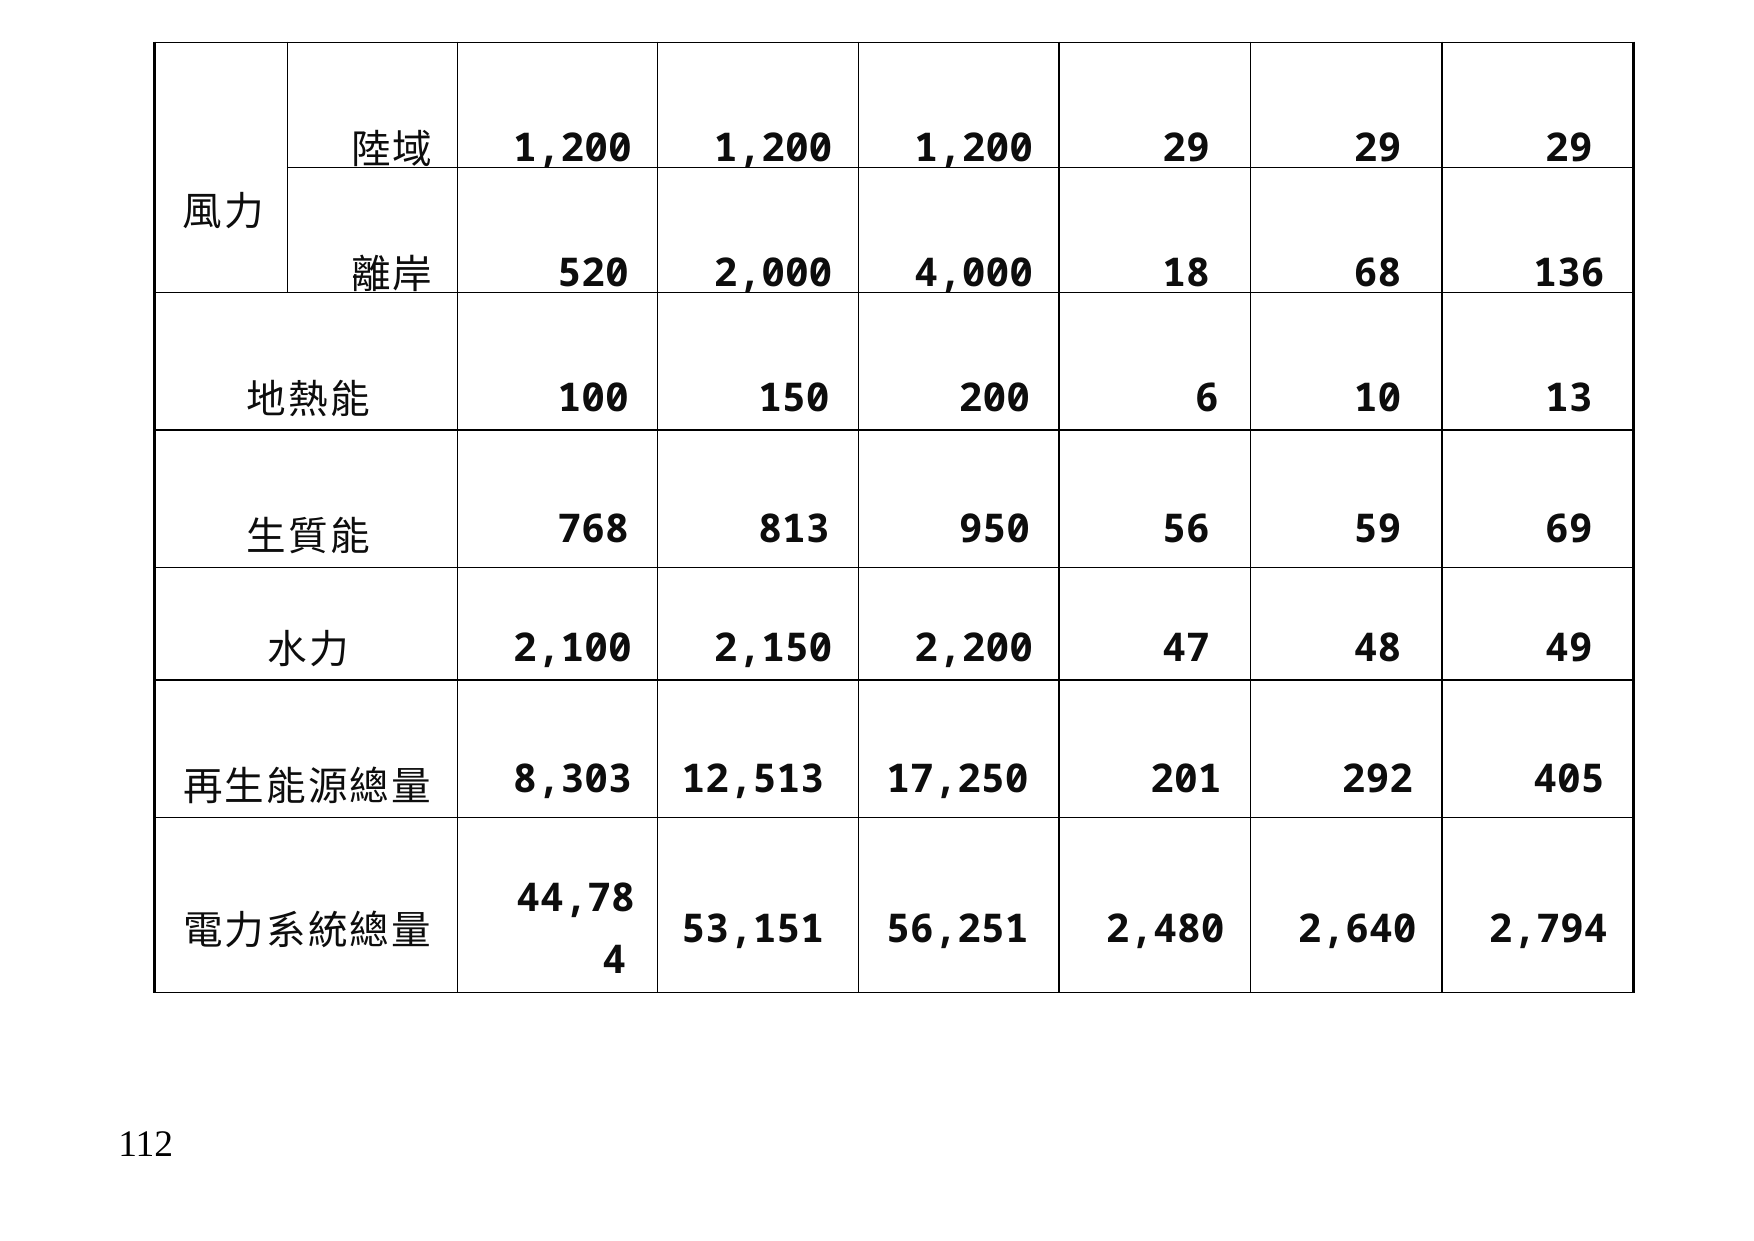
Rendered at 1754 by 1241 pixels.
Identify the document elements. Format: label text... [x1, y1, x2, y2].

table_cell 1,200 [458, 43, 657, 167]
table_cell 再生能源總量 [156, 681, 457, 817]
table_cell 405 [1443, 681, 1632, 817]
table_cell 150 [658, 293, 858, 429]
table_cell 6 [1060, 293, 1250, 429]
table_cell 17,250 [859, 681, 1058, 817]
table_cell 69 [1443, 431, 1632, 567]
table_cell 56,251 [859, 818, 1058, 992]
table_cell 2,480 [1060, 818, 1250, 992]
table_cell 950 [859, 431, 1058, 567]
table_cell 29 [1060, 43, 1250, 167]
table_cell 18 [1060, 168, 1250, 292]
table_cell 1,200 [658, 43, 858, 167]
table_cell 生質能 [156, 431, 457, 567]
table_cell 電力系統總量 [156, 818, 457, 992]
table_cell 768 [458, 431, 657, 567]
table_cell 2,100 [458, 568, 657, 679]
table_cell 813 [658, 431, 858, 567]
table_cell 12,513 [658, 681, 858, 817]
table_cell 8,303 [458, 681, 657, 817]
table_cell 59 [1251, 431, 1441, 567]
table_cell 1,200 [859, 43, 1058, 167]
table_cell 2,000 [658, 168, 858, 292]
table_cell 10 [1251, 293, 1441, 429]
table_cell 520 [458, 168, 657, 292]
table_cell 292 [1251, 681, 1441, 817]
table_cell 29 [1251, 43, 1441, 167]
table_cell 2,640 [1251, 818, 1441, 992]
table_cell 水力 [156, 568, 457, 679]
table_cell 49 [1443, 568, 1632, 679]
table_cell 2,150 [658, 568, 858, 679]
table_cell 13 [1443, 293, 1632, 429]
table_cell 201 [1060, 681, 1250, 817]
table_cell 離岸 [288, 168, 457, 292]
table_cell 100 [458, 293, 657, 429]
table_cell 44,784 [458, 818, 657, 992]
table_cell 136 [1443, 168, 1632, 292]
table_cell 4,000 [859, 168, 1058, 292]
table_cell 地熱能 [156, 293, 457, 429]
table_cell 53,151 [658, 818, 858, 992]
table_cell 56 [1060, 431, 1250, 567]
table_cell 29 [1443, 43, 1632, 167]
table_cell 68 [1251, 168, 1441, 292]
table_cell 48 [1251, 568, 1441, 679]
table_cell 200 [859, 293, 1058, 429]
table_cell 陸域 [288, 43, 457, 167]
table_cell 風力 [156, 43, 287, 292]
table_cell 2,200 [859, 568, 1058, 679]
table_cell 47 [1060, 568, 1250, 679]
table_cell 2,794 [1443, 818, 1632, 992]
